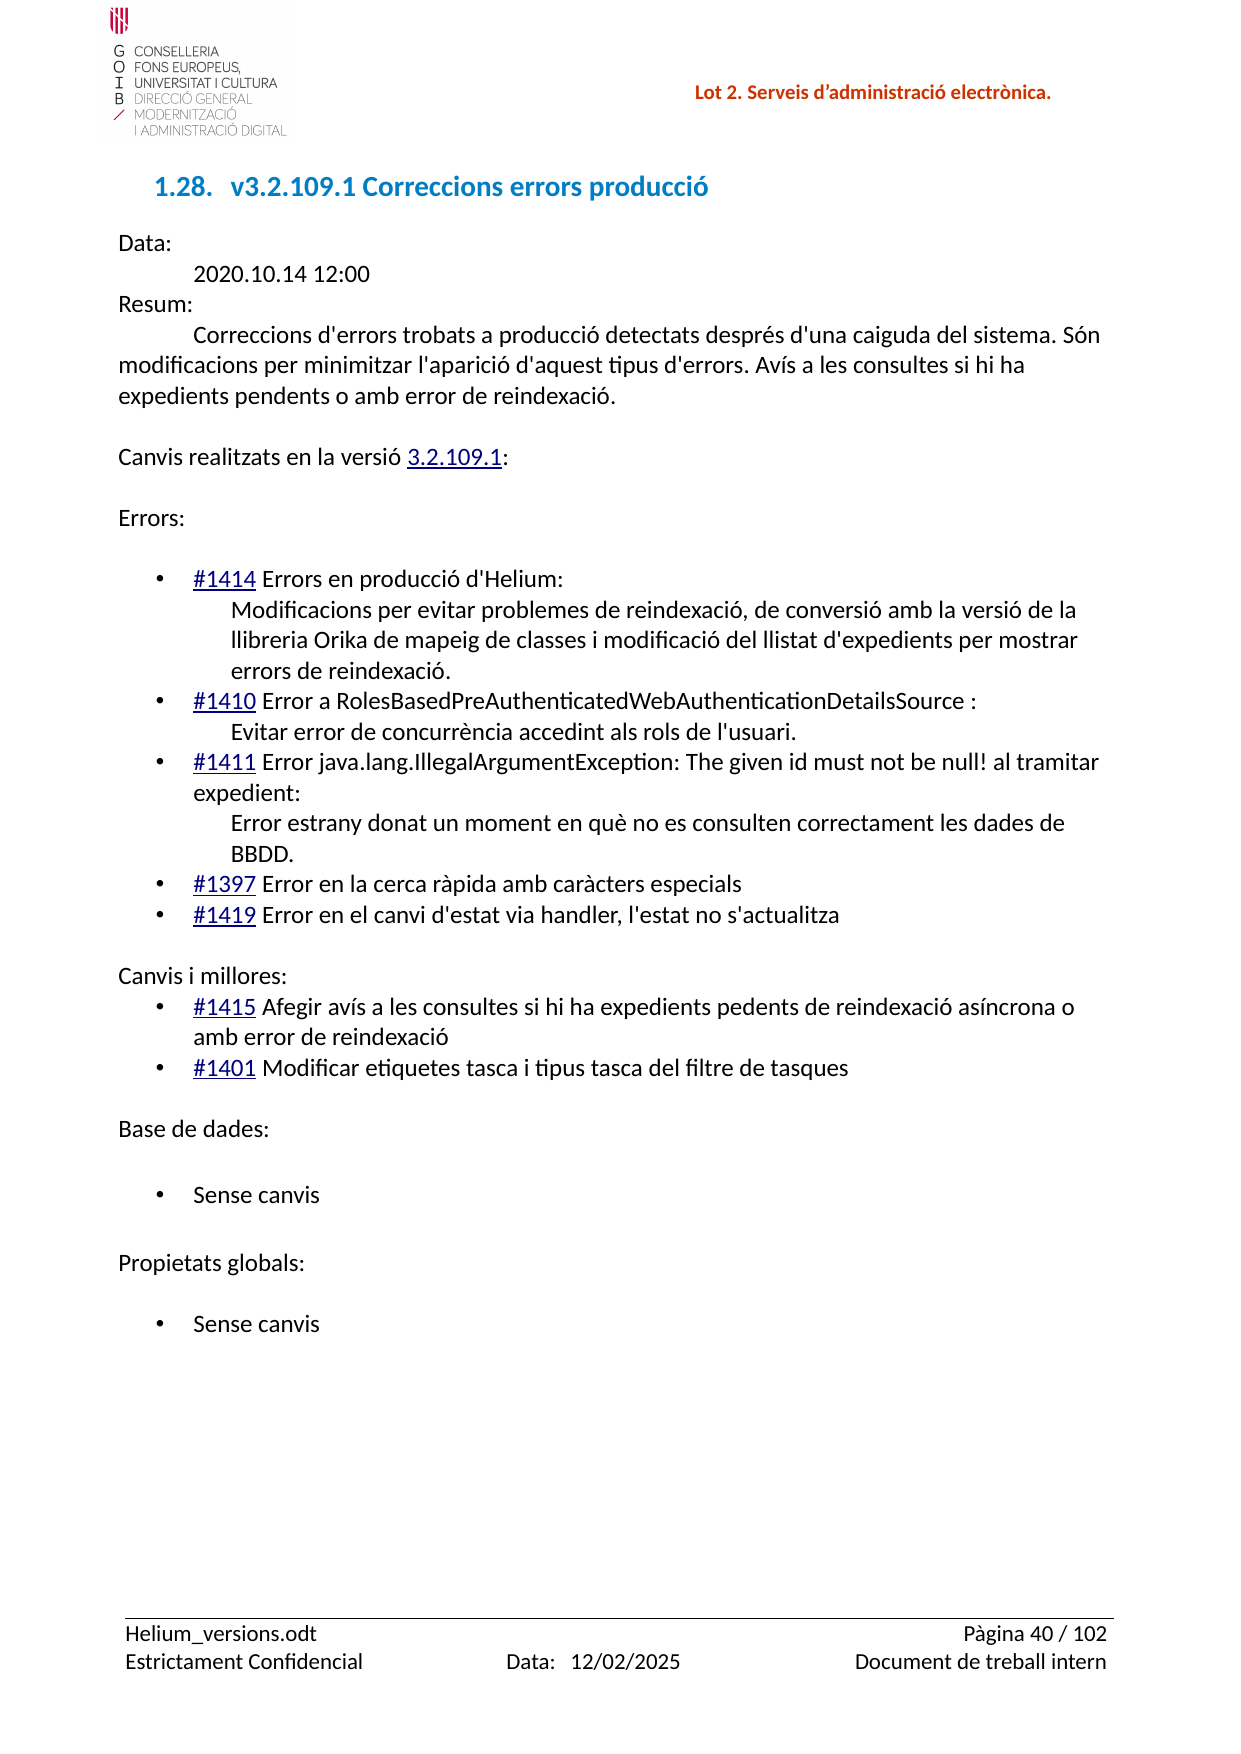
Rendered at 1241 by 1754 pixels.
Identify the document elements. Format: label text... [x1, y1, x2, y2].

list #1411 Error java.lang.IllegalArgumentException: The given id must not be null! al tramitar expedient: [156, 746, 1122, 807]
text Canvis realitzats en la versió 3.2.109.1: [118, 441, 1122, 472]
list Modificacions per evitar problemes de reindexació, de conversió amb la versió de la llibreria Orika de mapeig de classes i modificació del llistat d'expedients per mostrar errors de reindexació. [193, 594, 1122, 685]
text 2020.10.14 12:00 [118, 258, 1122, 289]
subtitle v3.2.109.1 Correccions errors producció [153, 168, 1122, 204]
text Correccions d'errors trobats a producció detectats després d'una caiguda del sistema. Són modificacions per minimitzar l'aparició d'aquest tipus d'errors. Avís a les consultes si hi ha expedients pendents o amb error de reindexació. [118, 319, 1122, 411]
text Propietats globals: [118, 1247, 1122, 1277]
list Error estrany donat un moment en què no es consulten correctament les dades de BBDD. [193, 807, 1122, 868]
text Base de dades: [118, 1113, 1122, 1143]
list #1415 Afegir avís a les consultes si hi ha expedients pedents de reindexació asíncrona o amb error de reindexació [156, 991, 1122, 1052]
list Sense canvis [156, 1180, 1122, 1210]
list #1419 Error en el canvi d'estat via handler, l'estat no s'actualitza [156, 899, 1122, 929]
picture [100, 0, 297, 144]
text Data: [118, 228, 1122, 258]
text Errors: [118, 502, 1122, 533]
list #1414 Errors en producció d'Helium: [156, 563, 1122, 594]
list Sense canvis [156, 1308, 1122, 1338]
text Canvis i millores: [118, 960, 1122, 991]
list #1397 Error en la cerca ràpida amb caràcters especials [156, 868, 1122, 899]
list #1401 Modificar etiquetes tasca i tipus tasca del filtre de tasques [156, 1052, 1122, 1082]
list #1410 Error a RolesBasedPreAuthenticatedWebAuthenticationDetailsSource : [156, 685, 1122, 716]
text Resum: [118, 289, 1122, 319]
list Evitar error de concurrència accedint als rols de l'usuari. [193, 716, 1122, 746]
